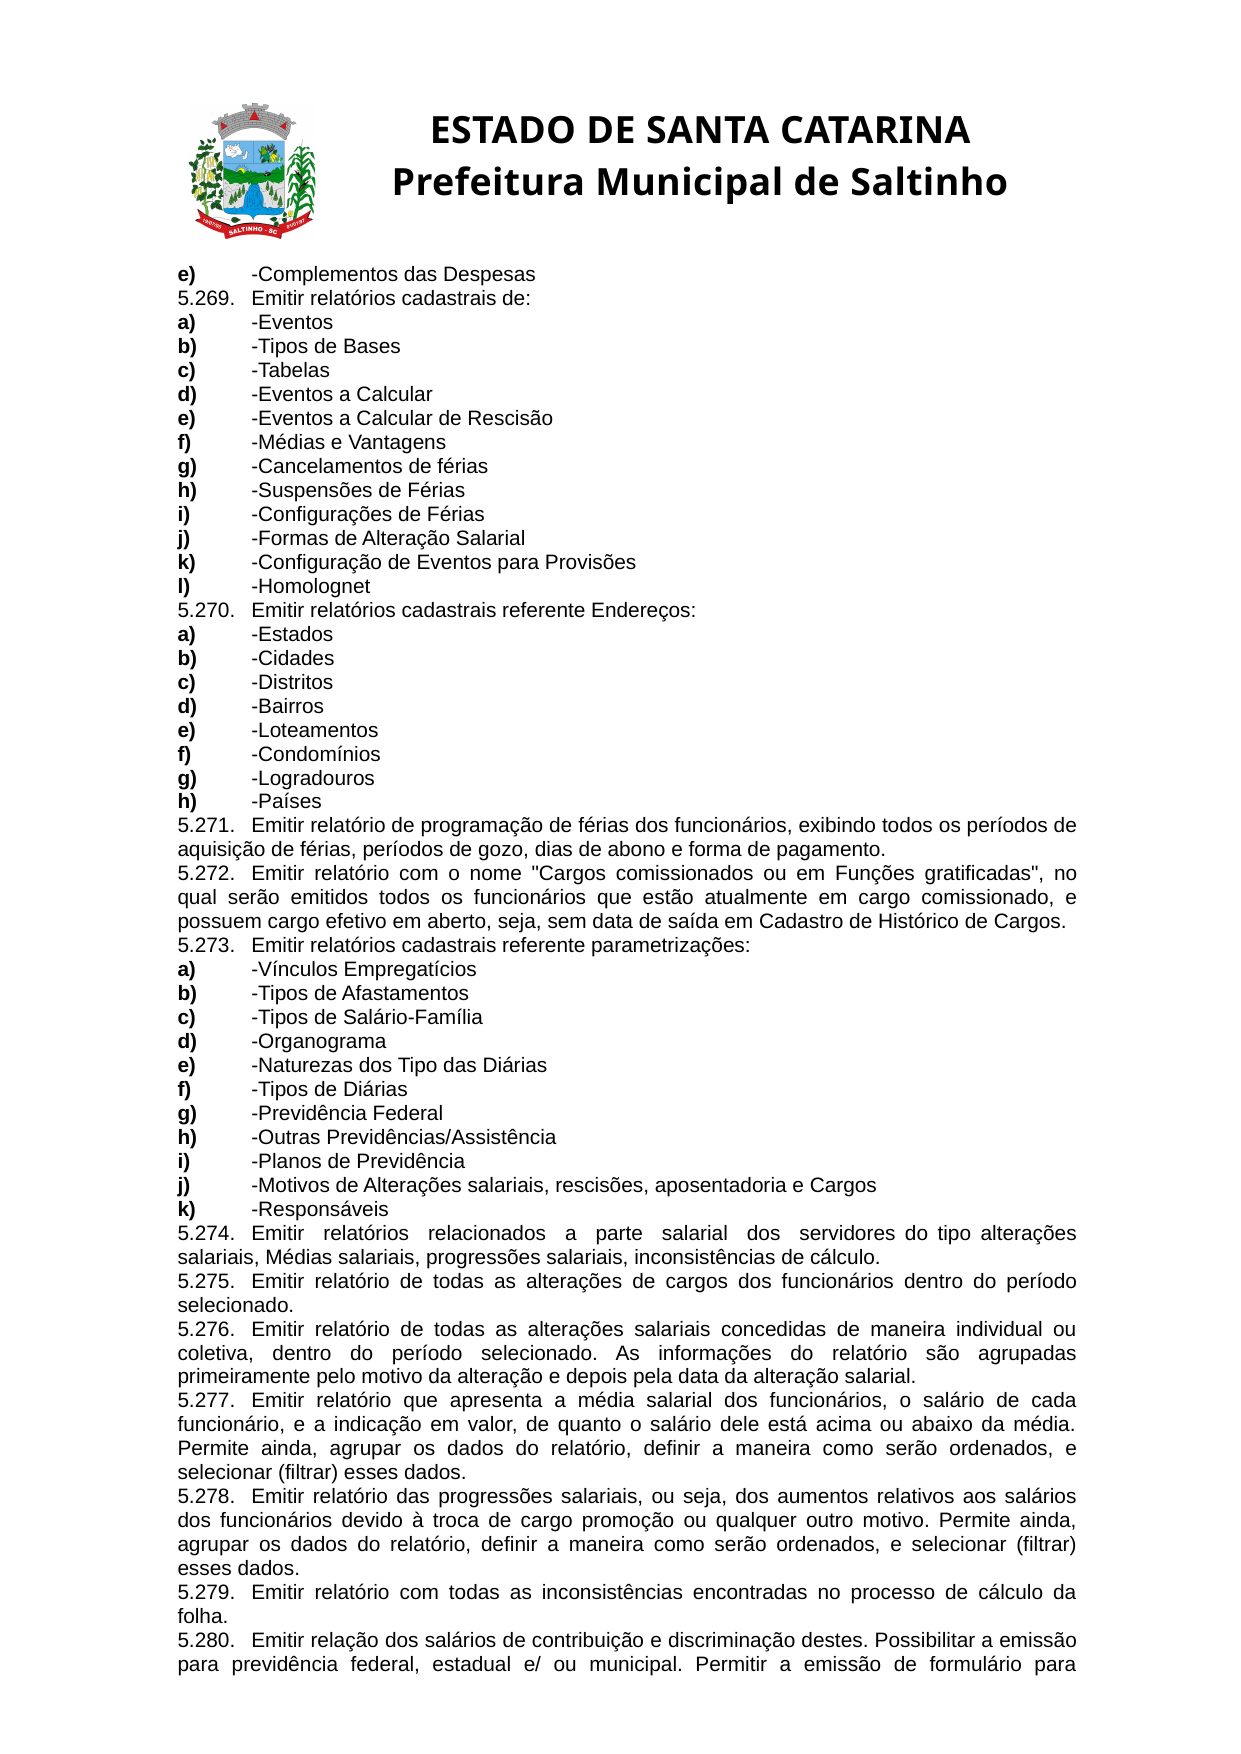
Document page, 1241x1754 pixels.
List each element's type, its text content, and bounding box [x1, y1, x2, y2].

list -Loteamentos [177, 717, 1078, 741]
list -Distritos [177, 669, 1078, 693]
list -Bairros [177, 693, 1078, 717]
list Emitir relatório das progressões salariais, ou seja, dos aumentos relativos aos salários dos funcionários devido à troca de cargo promoção ou qualquer outro motivo. Permite ainda, agrupar os dados do relatório, definir a maneira como serão ordenados, e selecionar (filtrar) esses dados. [177, 1484, 1078, 1580]
list -Eventos a Calcular [177, 382, 1078, 406]
list -Tipos de Bases [177, 334, 1078, 358]
list -Cidades [177, 646, 1078, 669]
list Emitir relatório de todas as alterações salariais concedidas de maneira individual ou coletiva, dentro do período selecionado. As informações do relatório são agrupadas primeiramente pelo motivo da alteração e depois pela data da alteração salarial. [177, 1316, 1078, 1388]
list Emitir relatórios relacionados a parte salarial dos servidores do tipo alterações salariais, Médias salariais, progressões salariais, inconsistências de cálculo. [177, 1221, 1078, 1268]
list -Responsáveis [177, 1197, 1078, 1221]
list Emitir relatório de todas as alterações de cargos dos funcionários dentro do período selecionado. [177, 1268, 1078, 1316]
list Emitir relatórios cadastrais referente parametrizações: [177, 933, 1078, 957]
list -Vínculos Empregatícios [177, 957, 1078, 981]
list -Homolognet [177, 574, 1078, 598]
list Emitir relatórios cadastrais de: [177, 286, 1078, 310]
list -Médias e Vantagens [177, 430, 1078, 454]
list -Estados [177, 622, 1078, 646]
list -Motivos de Alterações salariais, rescisões, aposentadoria e Cargos [177, 1173, 1078, 1197]
list Emitir relatório com o nome "Cargos comissionados ou em Funções gratificadas", no qual serão emitidos todos os funcionários que estão atualmente em cargo comissionado, e possuem cargo efetivo em aberto, seja, sem data de saída em Cadastro de Histórico de Cargos. [177, 861, 1078, 933]
list -Planos de Previdência [177, 1149, 1078, 1173]
list -Logradouros [177, 765, 1078, 789]
list -Organograma [177, 1029, 1078, 1053]
list -Complementos das Despesas [177, 262, 1078, 286]
list Emitir relatórios cadastrais referente Endereços: [177, 598, 1078, 622]
list Emitir relatório de programação de férias dos funcionários, exibindo todos os períodos de aquisição de férias, períodos de gozo, dias de abono e forma de pagamento. [177, 813, 1078, 861]
list -Cancelamentos de férias [177, 454, 1078, 478]
list Emitir relação dos salários de contribuição e discriminação destes. Possibilitar a emissão para previdência federal, estadual e/ ou municipal. Permitir a emissão de formulário para [177, 1628, 1078, 1676]
list -Condomínios [177, 741, 1078, 765]
list -Eventos [177, 310, 1078, 334]
list -Tabelas [177, 358, 1078, 382]
list -Eventos a Calcular de Rescisão [177, 406, 1078, 430]
list -Tipos de Afastamentos [177, 981, 1078, 1005]
list -Configuração de Eventos para Provisões [177, 550, 1078, 574]
list Emitir relatório com todas as inconsistências encontradas no processo de cálculo da folha. [177, 1580, 1078, 1628]
list -Suspensões de Férias [177, 478, 1078, 502]
list -Outras Previdências/Assistência [177, 1125, 1078, 1149]
list -Previdência Federal [177, 1101, 1078, 1125]
list -Formas de Alteração Salarial [177, 526, 1078, 550]
list -Configurações de Férias [177, 502, 1078, 526]
list -Tipos de Diárias [177, 1077, 1078, 1101]
list -Naturezas dos Tipo das Diárias [177, 1053, 1078, 1077]
list Emitir relatório que apresenta a média salarial dos funcionários, o salário de cada funcionário, e a indicação em valor, de quanto o salário dele está acima ou abaixo da média. Permite ainda, agrupar os dados do relatório, definir a maneira como serão ordenados, e selecionar (filtrar) esses dados. [177, 1388, 1078, 1484]
list -Tipos de Salário-Família [177, 1005, 1078, 1029]
list -Países [177, 789, 1078, 813]
